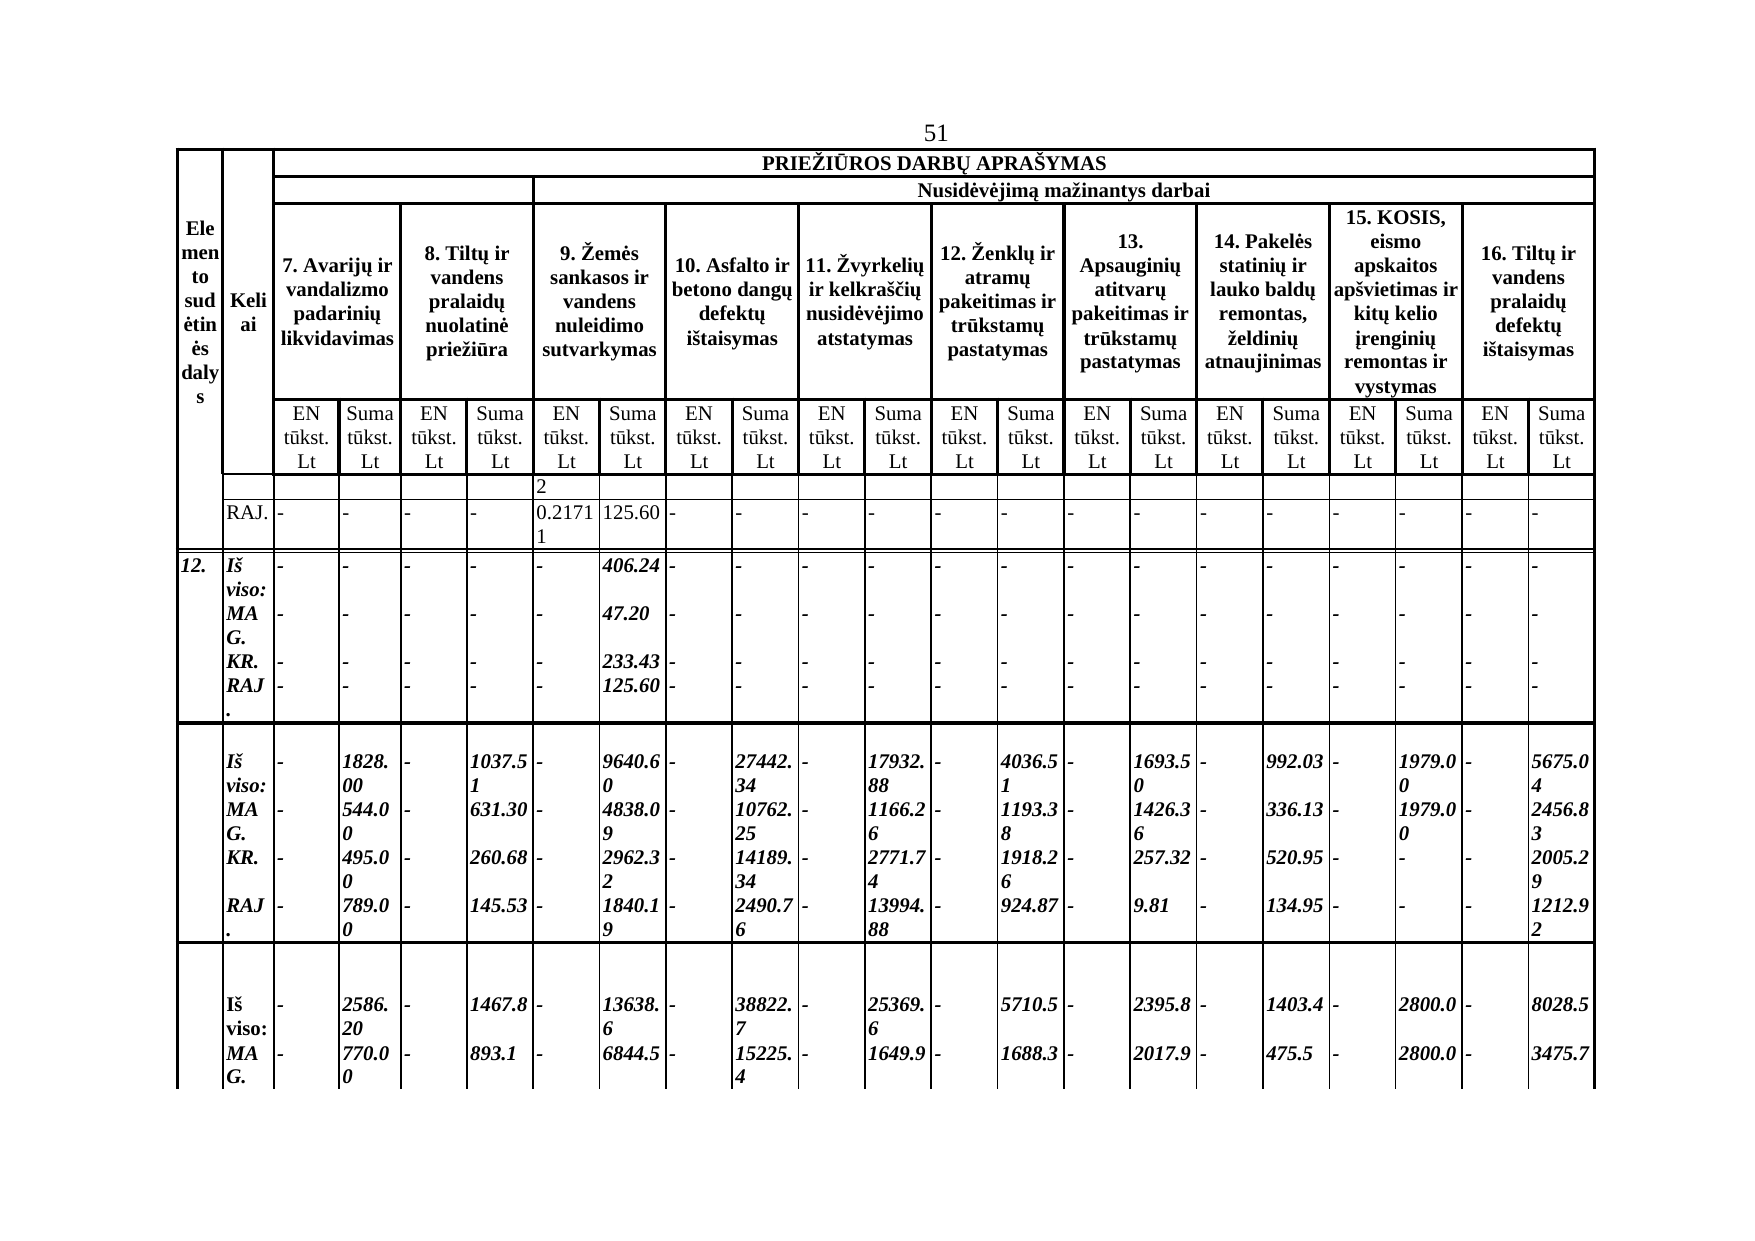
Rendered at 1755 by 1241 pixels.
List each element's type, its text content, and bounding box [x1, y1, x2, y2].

table_cell [1330, 725, 1395, 748]
table_cell - [1396, 601, 1461, 649]
table_cell - [932, 893, 997, 941]
table_cell 16. Tiltų ir vandens pralaidų defektų ištaisymas [1464, 205, 1593, 398]
table_cell Suma tūkst. Lt [999, 401, 1062, 473]
table_cell Iš viso: [224, 553, 273, 601]
table_cell [340, 944, 400, 968]
table_cell [224, 944, 273, 968]
table_cell EN tūkst. Lt [1198, 401, 1261, 473]
table_cell - [799, 845, 864, 893]
table_cell - [340, 500, 400, 548]
table_cell MAG. [224, 797, 273, 845]
table_cell 2771.74 [866, 845, 930, 893]
table_cell - [733, 601, 798, 649]
table_cell 10762.25 [733, 797, 798, 845]
table_cell 495.00 [340, 845, 400, 893]
table_cell EN tūkst. Lt [1331, 401, 1394, 473]
table_cell - [866, 476, 930, 498]
table_cell - [275, 845, 338, 893]
table_cell RAJ. [224, 673, 273, 721]
table_cell - [667, 500, 731, 548]
table_cell - [1463, 476, 1528, 498]
table_cell 125.60 [600, 673, 665, 721]
table_cell - [340, 553, 400, 601]
table_cell [1463, 968, 1528, 992]
table_cell - [1529, 649, 1593, 673]
table_cell - [1197, 992, 1262, 1040]
table_cell [799, 725, 864, 748]
table_cell - [1065, 845, 1129, 893]
table_cell - [932, 992, 997, 1040]
table_cell EN tūkst. Lt [1066, 401, 1129, 473]
table_cell 2962.32 [600, 845, 665, 893]
table_cell [600, 944, 665, 968]
table_cell 2 [534, 476, 599, 498]
table_cell 13994.88 [866, 893, 930, 941]
table_cell [1330, 968, 1395, 992]
table_cell [179, 601, 222, 649]
table_cell Suma tūkst. Lt [1397, 401, 1461, 473]
table_cell - [1529, 476, 1593, 498]
table_cell - [1197, 845, 1262, 893]
table_cell - [340, 601, 400, 649]
table_cell 27442.34 [733, 749, 798, 797]
table_cell [1197, 968, 1262, 992]
table_cell 475.5 [1264, 1040, 1329, 1088]
table_cell [179, 845, 222, 893]
table_cell - [468, 601, 532, 649]
table_cell - [1463, 500, 1528, 548]
table_cell - [340, 476, 400, 498]
table_cell - [402, 673, 466, 721]
table_cell [534, 944, 599, 968]
table_cell - [402, 500, 466, 548]
table_cell [275, 968, 338, 992]
table_cell - [468, 673, 532, 721]
table_cell [402, 944, 466, 968]
table_cell 5710.5 [998, 992, 1063, 1040]
table_cell - [932, 476, 997, 498]
table_cell 13. Apsauginių atitvarų pakeitimas ir trūkstamų pastatymas [1066, 205, 1195, 398]
table_cell Iš viso: [224, 749, 273, 797]
table_cell [179, 725, 222, 748]
table_cell - [275, 476, 338, 498]
table_cell 38822.7 [733, 992, 798, 1040]
table_cell - [1264, 601, 1329, 649]
table_cell KR. [224, 845, 273, 893]
table_cell - [1065, 749, 1129, 797]
table_cell [1264, 944, 1329, 968]
table_cell - [1131, 673, 1196, 721]
table_cell [932, 968, 997, 992]
table_cell - [402, 601, 466, 649]
table_cell [932, 944, 997, 968]
table_cell - [1264, 649, 1329, 673]
table_cell 134.95 [1264, 893, 1329, 941]
table_cell 924.87 [998, 893, 1063, 941]
table_cell - [667, 893, 731, 941]
table_cell 2586.20 [340, 992, 400, 1040]
table_cell - [468, 553, 532, 601]
table_cell - [799, 553, 864, 601]
table_cell [1065, 968, 1129, 992]
table_cell Iš viso: [224, 992, 273, 1040]
table_cell - [1330, 553, 1395, 601]
table_cell 14189.34 [733, 845, 798, 893]
table_cell - [534, 601, 599, 649]
table_cell [998, 944, 1063, 968]
table_cell 9640.60 [600, 749, 665, 797]
table_cell - [998, 649, 1063, 673]
table_cell - [1197, 601, 1262, 649]
table_cell - [1131, 476, 1196, 498]
table_cell 406.24 [600, 553, 665, 601]
table_cell EN tūkst. Lt [667, 401, 731, 473]
table_cell [179, 749, 222, 797]
table_cell - [275, 992, 338, 1040]
table_cell - [866, 500, 930, 548]
table_cell [733, 944, 798, 968]
table_cell - [1463, 749, 1528, 797]
table_cell [600, 476, 665, 498]
table_cell 145.53 [468, 893, 532, 941]
table_cell - [1463, 601, 1528, 649]
table_header Elemento sudėtinės dalys [179, 151, 221, 473]
table_cell 2490.76 [733, 893, 798, 941]
table_cell [1065, 944, 1129, 968]
table_cell [600, 968, 665, 992]
table_cell [275, 725, 338, 748]
table_cell [179, 944, 222, 968]
table_cell - [275, 797, 338, 845]
table_cell - [733, 500, 798, 548]
table_cell [1131, 968, 1196, 992]
table_cell RAJ. [224, 500, 273, 548]
table_cell - [275, 500, 338, 548]
table_cell - [534, 1040, 599, 1088]
table_cell [1396, 725, 1461, 748]
table_cell - [1463, 992, 1528, 1040]
table_cell 1918.26 [998, 845, 1063, 893]
table_cell [998, 968, 1063, 992]
table_cell Suma tūkst. Lt [866, 401, 930, 473]
table_cell [932, 725, 997, 748]
table_cell [179, 992, 222, 1040]
table_cell [179, 649, 222, 673]
table_cell 520.95 [1264, 845, 1329, 893]
table_cell - [932, 673, 997, 721]
table_cell 1688.3 [998, 1040, 1063, 1088]
table_cell EN tūkst. Lt [535, 401, 598, 473]
table_cell - [1131, 500, 1196, 548]
table_cell - [799, 893, 864, 941]
table_cell - [998, 476, 1063, 498]
table_cell 25369.6 [866, 992, 930, 1040]
table_cell 7. Avarijų ir vandalizmo padarinių likvidavimas [275, 205, 399, 398]
table_cell 4036.51 [998, 749, 1063, 797]
table_cell - [275, 673, 338, 721]
table_cell [224, 968, 273, 992]
table_cell [224, 475, 273, 498]
table_cell [1197, 944, 1262, 968]
table_cell - [1463, 893, 1528, 941]
table_cell EN tūkst. Lt [1464, 401, 1527, 473]
table_cell 12. Ženklų ir atramų pakeitimas ir trūkstamų pastatymas [933, 205, 1062, 398]
table_cell [600, 725, 665, 748]
table_cell - [1197, 476, 1262, 498]
table_cell [1463, 944, 1528, 968]
table_cell [468, 968, 532, 992]
table_cell - [402, 749, 466, 797]
table_cell 2017.9 [1131, 1040, 1196, 1088]
table_cell [402, 725, 466, 748]
table_cell [733, 968, 798, 992]
table_cell - [468, 649, 532, 673]
table_cell - [1065, 1040, 1129, 1088]
table_cell - [402, 1040, 466, 1088]
table_cell Suma tūkst. Lt [1264, 401, 1328, 473]
table_cell 10. Asfalto ir betono dangų defektų ištaisymas [667, 205, 797, 398]
table_cell - [1396, 500, 1461, 548]
table_cell Suma tūkst. Lt [341, 401, 399, 473]
table_cell [866, 968, 930, 992]
table_cell 1979.00 [1396, 797, 1461, 845]
table_cell 2456.83 [1529, 797, 1593, 845]
table_cell [179, 473, 222, 498]
table_cell 2800.0 [1396, 992, 1461, 1040]
table_cell - [1463, 553, 1528, 601]
table_header Keliai [224, 151, 272, 473]
table_cell - [733, 673, 798, 721]
table_cell - [1529, 553, 1593, 601]
table_cell - [1463, 797, 1528, 845]
table_cell - [1330, 673, 1395, 721]
table_cell [866, 725, 930, 748]
table_cell - [932, 601, 997, 649]
table_cell - [1065, 797, 1129, 845]
table_cell - [799, 500, 864, 548]
table_cell - [468, 476, 532, 498]
table_cell - [402, 893, 466, 941]
table_cell - [932, 797, 997, 845]
table_cell - [998, 673, 1063, 721]
table_cell [667, 944, 731, 968]
table_cell - [1330, 845, 1395, 893]
table_cell - [1197, 893, 1262, 941]
table_cell - [799, 797, 864, 845]
table_cell - [1330, 476, 1395, 498]
table_cell 15. KOSIS, eismo apskaitos apšvietimas ir kitų kelio įrenginių remontas ir vystymas [1331, 205, 1461, 398]
table_cell [1131, 725, 1196, 748]
table_cell 1037.51 [468, 749, 532, 797]
table_cell 1979.00 [1396, 749, 1461, 797]
table_cell [998, 725, 1063, 748]
table_cell - [932, 845, 997, 893]
table_cell - [733, 553, 798, 601]
table_cell 1166.26 [866, 797, 930, 845]
table_cell 5675.04 [1529, 749, 1593, 797]
table_cell - [1065, 601, 1129, 649]
table_cell - [667, 797, 731, 845]
table_cell - [932, 1040, 997, 1088]
table_cell 770.00 [340, 1040, 400, 1088]
table_cell - [667, 649, 731, 673]
table_cell [1264, 725, 1329, 748]
table_cell 893.1 [468, 1040, 532, 1088]
table_cell [179, 673, 222, 721]
table_cell [1463, 725, 1528, 748]
table_cell - [534, 845, 599, 893]
table_cell - [667, 476, 731, 498]
table_cell - [866, 649, 930, 673]
table_cell 8. Tiltų ir vandens pralaidų nuolatinė priežiūra [402, 205, 532, 398]
table_cell [468, 725, 532, 748]
table_cell - [799, 649, 864, 673]
table_cell 9. Žemės sankasos ir vandens nuleidimo sutvarkymas [535, 205, 664, 398]
table_cell 17932.88 [866, 749, 930, 797]
table_cell - [1396, 845, 1461, 893]
table_cell - [402, 553, 466, 601]
table_cell - [932, 500, 997, 548]
table_cell 13638.6 [600, 992, 665, 1040]
table_cell [340, 725, 400, 748]
table_cell - [1264, 476, 1329, 498]
table_cell [179, 499, 222, 548]
table_cell - [799, 673, 864, 721]
table_cell Suma tūkst. Lt [1132, 401, 1195, 473]
table_cell - [534, 797, 599, 845]
table_cell - [1330, 992, 1395, 1040]
table_cell - [1463, 649, 1528, 673]
table_cell - [1197, 673, 1262, 721]
table_cell - [340, 673, 400, 721]
table_cell 1403.4 [1264, 992, 1329, 1040]
table_cell - [1330, 749, 1395, 797]
table_cell [1396, 944, 1461, 968]
table_cell [799, 944, 864, 968]
table_cell [340, 968, 400, 992]
table_cell - [534, 893, 599, 941]
table_header PRIEŽIŪROS DARBŲ APRAŠYMAS [275, 151, 1593, 175]
table_cell - [1131, 649, 1196, 673]
table_cell - [1330, 500, 1395, 548]
table_cell - [733, 476, 798, 498]
table_cell 12. [179, 553, 222, 601]
table_cell - [1330, 649, 1395, 673]
table_cell - [1065, 992, 1129, 1040]
table_cell 6844.5 [600, 1040, 665, 1088]
table_cell - [1463, 673, 1528, 721]
table_cell 11. Žvyrkelių ir kelkraščių nusidėvėjimo atstatymas [800, 205, 930, 398]
table_cell [179, 893, 222, 941]
table_cell - [1396, 476, 1461, 498]
table_cell - [340, 649, 400, 673]
table_cell 631.30 [468, 797, 532, 845]
table_cell - [799, 749, 864, 797]
table_cell - [534, 749, 599, 797]
table_cell [799, 968, 864, 992]
table_cell - [998, 500, 1063, 548]
table_cell 3475.7 [1529, 1040, 1593, 1088]
table_cell - [1131, 553, 1196, 601]
table_cell [1264, 968, 1329, 992]
table_cell EN tūkst. Lt [402, 401, 465, 473]
table_cell - [1065, 500, 1129, 548]
table_cell [733, 725, 798, 748]
table_cell [275, 178, 532, 202]
table_cell - [1065, 553, 1129, 601]
table_cell 8028.5 [1529, 992, 1593, 1040]
table_cell [468, 944, 532, 968]
table_cell - [534, 553, 599, 601]
table_cell [224, 725, 273, 748]
table_cell [866, 944, 930, 968]
table_cell 125.60 [600, 500, 665, 548]
table_cell 789.00 [340, 893, 400, 941]
table_cell - [1529, 500, 1593, 548]
table_cell - [1463, 1040, 1528, 1088]
table_cell [275, 944, 338, 968]
table_cell 1649.9 [866, 1040, 930, 1088]
table_cell [1396, 968, 1461, 992]
table_cell - [998, 553, 1063, 601]
table_cell - [1396, 553, 1461, 601]
table_cell - [1396, 673, 1461, 721]
table_cell - [275, 553, 338, 601]
table_cell - [275, 893, 338, 941]
table_cell - [799, 1040, 864, 1088]
table_cell [179, 797, 222, 845]
table_cell 0.21711 [534, 500, 599, 548]
table_cell - [1197, 553, 1262, 601]
table_cell - [1065, 649, 1129, 673]
table_cell 1828.00 [340, 749, 400, 797]
table_cell - [1529, 673, 1593, 721]
table_cell 1467.8 [468, 992, 532, 1040]
table_cell 15225.4 [733, 1040, 798, 1088]
table_cell - [1197, 500, 1262, 548]
table_cell - [667, 553, 731, 601]
table_cell - [1330, 601, 1395, 649]
table_cell - [1131, 601, 1196, 649]
table_cell - [1396, 649, 1461, 673]
table_cell - [1197, 797, 1262, 845]
table_cell 2800.0 [1396, 1040, 1461, 1088]
table_cell 2005.29 [1529, 845, 1593, 893]
table_cell [534, 968, 599, 992]
table_cell 2395.8 [1131, 992, 1196, 1040]
table_cell [1529, 725, 1593, 748]
table_cell [1065, 725, 1129, 748]
table_cell 4838.09 [600, 797, 665, 845]
table_cell Suma tūkst. Lt [601, 401, 664, 473]
table_cell - [799, 601, 864, 649]
table_cell - [1330, 893, 1395, 941]
table_cell - [1264, 673, 1329, 721]
table_cell 992.03 [1264, 749, 1329, 797]
table_cell Suma tūkst. Lt [468, 401, 532, 473]
table_cell - [534, 992, 599, 1040]
table_cell - [667, 845, 731, 893]
table_cell MAG. [224, 1040, 273, 1088]
table_cell 47.20 [600, 601, 665, 649]
table_cell - [866, 673, 930, 721]
table_cell 544.00 [340, 797, 400, 845]
table_cell - [1065, 673, 1129, 721]
table_cell - [1197, 649, 1262, 673]
table_cell - [275, 1040, 338, 1088]
table_cell - [402, 845, 466, 893]
table_cell - [667, 992, 731, 1040]
table_cell RAJ. [224, 893, 273, 941]
table_cell - [667, 673, 731, 721]
table_cell - [932, 649, 997, 673]
table_cell EN tūkst. Lt [800, 401, 863, 473]
table_cell - [402, 992, 466, 1040]
table_cell - [1197, 1040, 1262, 1088]
table_cell - [1264, 500, 1329, 548]
table_cell 1193.38 [998, 797, 1063, 845]
table_cell - [275, 601, 338, 649]
table_cell EN tūkst. Lt [933, 401, 996, 473]
table_cell - [667, 601, 731, 649]
table_cell [1197, 725, 1262, 748]
table_cell Suma tūkst. Lt [1530, 401, 1593, 473]
table_cell - [932, 749, 997, 797]
table_cell 233.43 [600, 649, 665, 673]
table_cell - [1065, 893, 1129, 941]
table_cell - [468, 500, 532, 548]
table_cell [1131, 944, 1196, 968]
table_cell - [932, 553, 997, 601]
table_cell - [1330, 797, 1395, 845]
table_cell Suma tūkst. Lt [734, 401, 797, 473]
table_cell Nusidėvėjimą mažinantys darbai [535, 178, 1593, 202]
table_cell - [733, 649, 798, 673]
table_cell [179, 1040, 222, 1088]
table_cell - [402, 476, 466, 498]
table_cell 1840.19 [600, 893, 665, 941]
table_cell [179, 968, 222, 992]
table_cell 14. Pakelės statinių ir lauko baldų remontas, želdinių atnaujinimas [1198, 205, 1328, 398]
table_cell - [275, 749, 338, 797]
table_cell - [866, 601, 930, 649]
table_cell [667, 968, 731, 992]
table_cell - [667, 749, 731, 797]
table_cell - [1264, 553, 1329, 601]
table_cell 257.32 [1131, 845, 1196, 893]
table_cell - [534, 649, 599, 673]
table_cell - [799, 476, 864, 498]
table_cell - [275, 649, 338, 673]
table_cell 1693.50 [1131, 749, 1196, 797]
table_cell [667, 725, 731, 748]
table_cell - [402, 649, 466, 673]
table_cell [1529, 968, 1593, 992]
table_cell - [1396, 893, 1461, 941]
table_cell - [998, 601, 1063, 649]
table_cell - [402, 797, 466, 845]
table_cell - [1529, 601, 1593, 649]
table_cell - [1330, 1040, 1395, 1088]
table_cell [1330, 944, 1395, 968]
table_cell KR. [224, 649, 273, 673]
table_cell - [667, 1040, 731, 1088]
table_cell 1212.92 [1529, 893, 1593, 941]
table_cell 1426.36 [1131, 797, 1196, 845]
table_cell - [1463, 845, 1528, 893]
table_cell [402, 968, 466, 992]
table_cell 9.81 [1131, 893, 1196, 941]
table_cell [534, 725, 599, 748]
table_cell - [534, 673, 599, 721]
table_cell 260.68 [468, 845, 532, 893]
table_cell - [866, 553, 930, 601]
table_cell [1529, 944, 1593, 968]
table_cell EN tūkst. Lt [275, 401, 337, 473]
table_cell - [1065, 476, 1129, 498]
table_cell 336.13 [1264, 797, 1329, 845]
table_cell MAG. [224, 601, 273, 649]
table_cell - [1197, 749, 1262, 797]
table_cell - [799, 992, 864, 1040]
